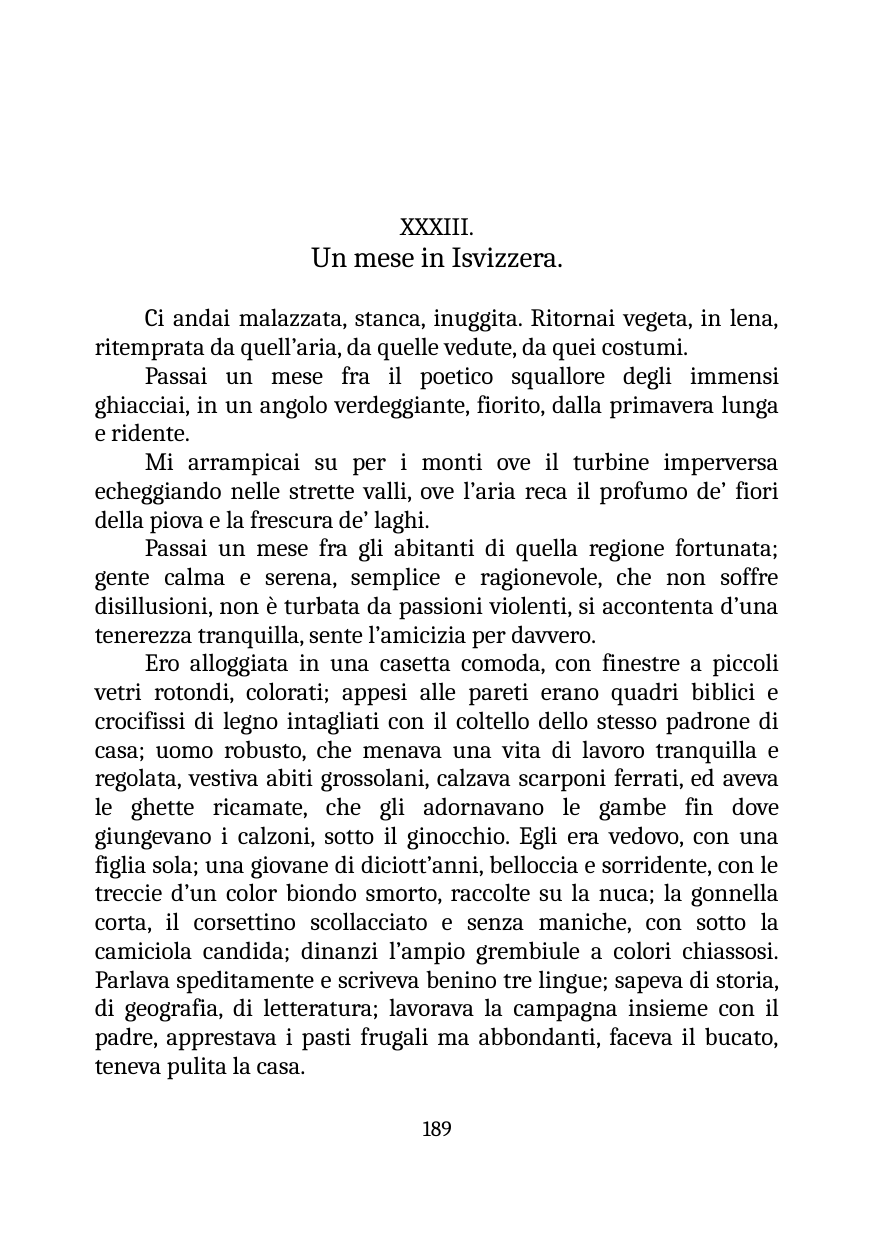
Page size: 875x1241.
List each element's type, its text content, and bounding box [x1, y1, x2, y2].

text Passai un mese fra gli abitanti di quella regione fortunata; gente calma e serena, semplice e ragionevole, che non soffre disillusioni, non è turbata da passioni violenti, si accontenta d’una tenerezza tranquilla, sente l’amicizia per davvero. [94, 534, 779, 649]
text Ero alloggiata in una casetta comoda, con finestre a piccoli vetri rotondi, colorati; appesi alle pareti erano quadri biblici e crocifissi di legno intagliati con il coltello dello stesso padrone di casa; uomo robusto, che menava una vita di lavoro tranquilla e regolata, vestiva abiti grossolani, calzava scarponi ferrati, ed aveva le ghette ricamate, che gli adornavano le gambe fin dove giungevano i calzoni, sotto il ginocchio. Egli era vedovo, con una figlia sola; una giovane di diciott’anni, belloccia e sorridente, con le treccie d’un color biondo smorto, raccolte su la nuca; la gonnella corta, il corsettino scollacciato e senza maniche, con sotto la camiciola candida; dinanzi l’ampio grembiule a colori chiassosi. Parlava speditamente e scriveva benino tre lingue; sapeva di storia, di geografia, di letteratura; lavorava la campagna insieme con il padre, apprestava i pasti frugali ma abbondanti, faceva il bucato, teneva pulita la casa. [94, 649, 779, 1081]
text Passai un mese fra il poetico squallore degli immensi ghiacciai, in un angolo verdeggiante, fiorito, dalla primavera lunga e ridente. [94, 362, 779, 448]
subtitle XXXIII. Un mese in Isvizzera. [94, 213, 779, 275]
text Ci andai malazzata, stanca, inuggita. Ritornai vegeta, in lena, ritemprata da quell’aria, da quelle vedute, da quei costumi. [94, 304, 779, 362]
text Mi arrampicai su per i monti ove il turbine imperversa echeggiando nelle strette valli, ove l’aria reca il profumo de’ fiori della piova e la frescura de’ laghi. [94, 448, 779, 534]
